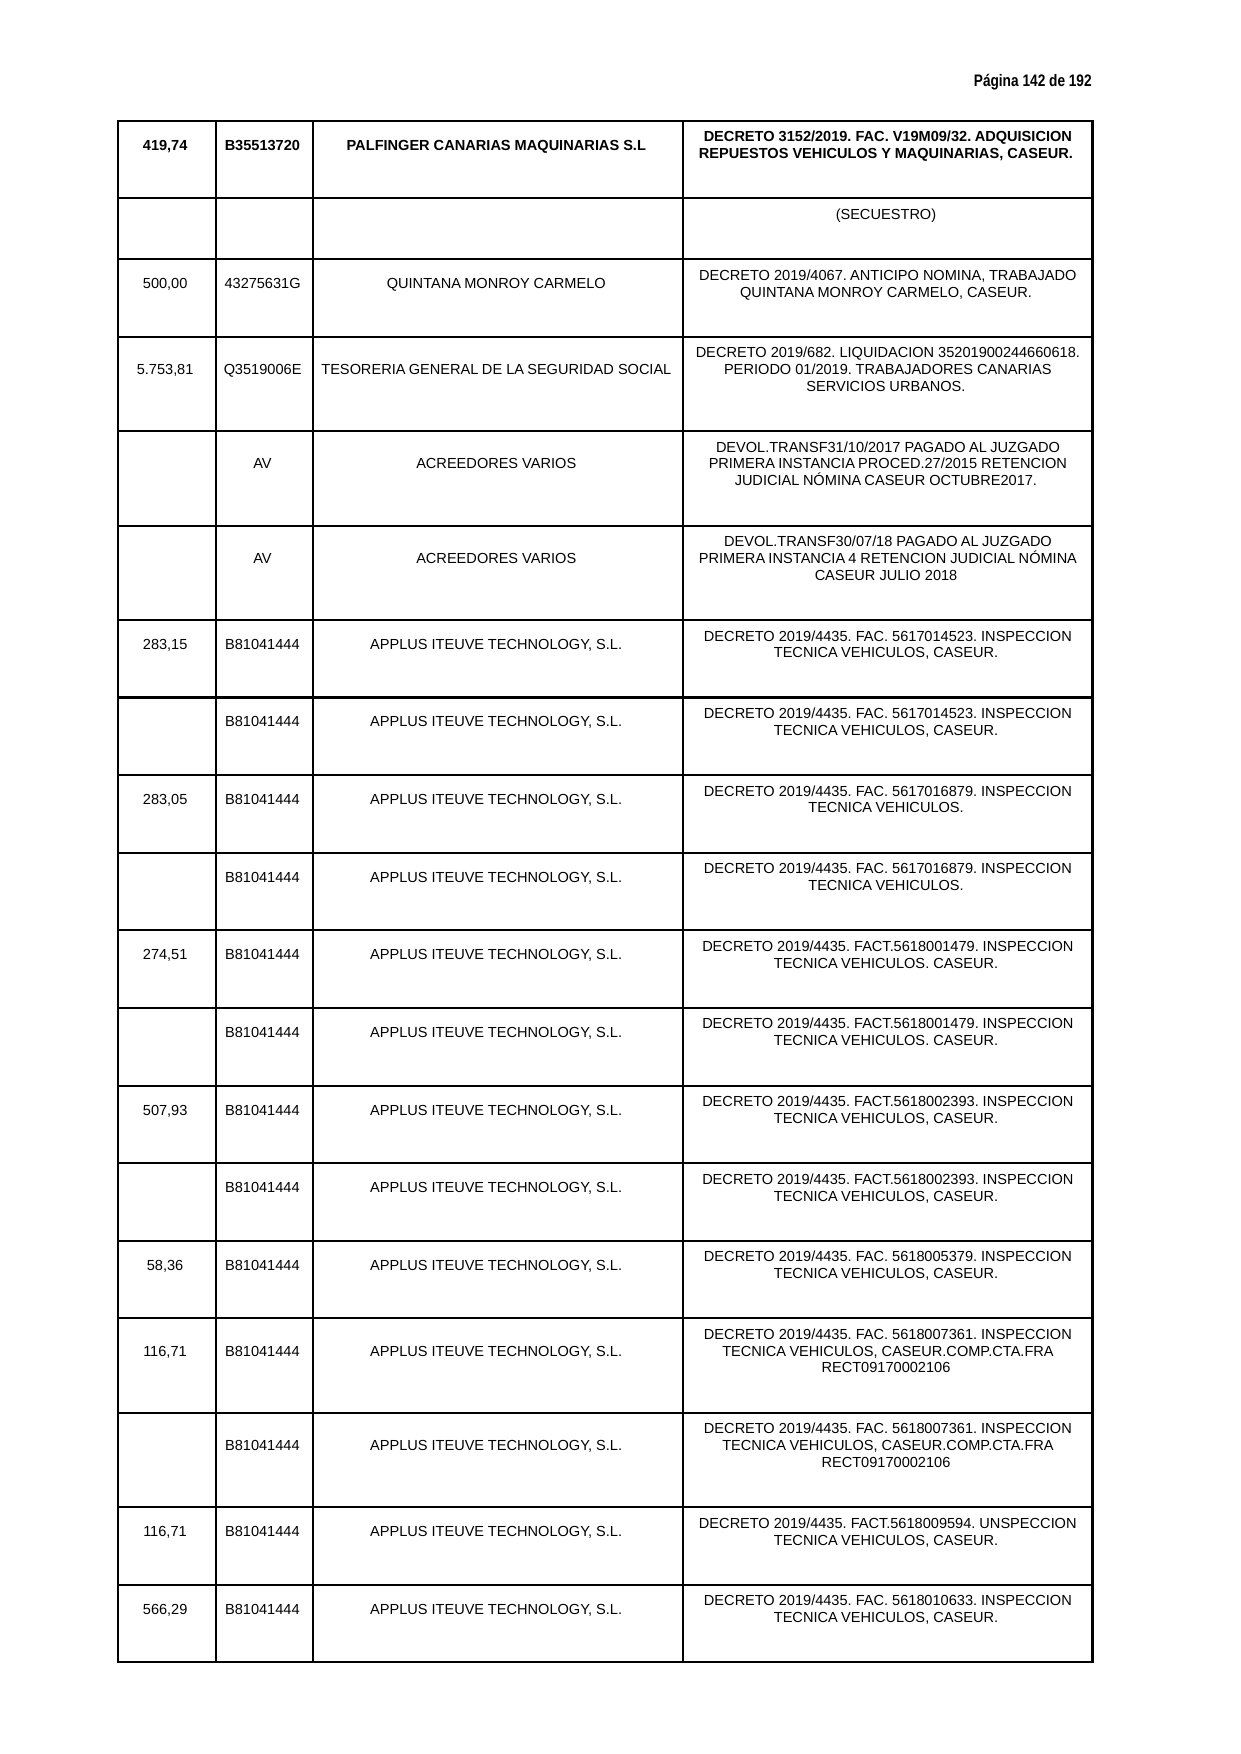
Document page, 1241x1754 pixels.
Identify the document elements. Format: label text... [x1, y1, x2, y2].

table_cell 116,71 [119, 1319, 215, 1412]
table_cell B81041444 [217, 699, 312, 774]
table_cell APPLUS ITEUVE TECHNOLOGY, S.L. [314, 854, 682, 929]
table_cell DECRETO 2019/4067. ANTICIPO NOMINA, TRABAJADO QUINTANA MONROY CARMELO, CASEUR. [684, 260, 1091, 336]
table_header B35513720 [217, 122, 312, 197]
table_cell [314, 199, 682, 258]
table_cell B81041444 [217, 1319, 312, 1412]
table_cell DECRETO 2019/4435. FAC. 5617016879. INSPECCION TECNICA VEHICULOS. [684, 854, 1091, 929]
table_cell DECRETO 2019/4435. FACT.5618002393. INSPECCION TECNICA VEHICULOS, CASEUR. [684, 1087, 1091, 1162]
table_cell B81041444 [217, 1009, 312, 1084]
table_cell DECRETO 2019/4435. FACT.5618001479. INSPECCION TECNICA VEHICULOS. CASEUR. [684, 931, 1091, 1007]
table_cell 116,71 [119, 1508, 215, 1584]
table_cell B81041444 [217, 1508, 312, 1584]
table_cell DEVOL.TRANSF30/07/18 PAGADO AL JUZGADO PRIMERA INSTANCIA 4 RETENCION JUDICIAL NÓMINA CASEUR JULIO 2018 [684, 527, 1091, 619]
table_cell 274,51 [119, 931, 215, 1007]
table_cell APPLUS ITEUVE TECHNOLOGY, S.L. [314, 776, 682, 852]
table_cell [119, 527, 215, 619]
table_cell 58,36 [119, 1242, 215, 1317]
table_header DECRETO 3152/2019. FAC. V19M09/32. ADQUISICION REPUESTOS VEHICULOS Y MAQUINARIAS, CASEUR. [684, 122, 1091, 197]
table_cell ACREEDORES VARIOS [314, 527, 682, 619]
table_cell DECRETO 2019/4435. FAC. 5617014523. INSPECCION TECNICA VEHICULOS, CASEUR. [684, 699, 1091, 774]
table_cell [119, 1414, 215, 1506]
table_cell DECRETO 2019/4435. FAC. 5618010633. INSPECCION TECNICA VEHICULOS, CASEUR. [684, 1586, 1091, 1661]
table_cell APPLUS ITEUVE TECHNOLOGY, S.L. [314, 1242, 682, 1317]
table_cell ACREEDORES VARIOS [314, 432, 682, 524]
table_cell B81041444 [217, 776, 312, 852]
table_cell B81041444 [217, 1164, 312, 1240]
table_cell Q3519006E [217, 338, 312, 430]
table_cell APPLUS ITEUVE TECHNOLOGY, S.L. [314, 621, 682, 696]
table_cell APPLUS ITEUVE TECHNOLOGY, S.L. [314, 1164, 682, 1240]
table_cell APPLUS ITEUVE TECHNOLOGY, S.L. [314, 1009, 682, 1084]
table_cell [119, 1009, 215, 1084]
table_cell [119, 854, 215, 929]
table_cell 5.753,81 [119, 338, 215, 430]
table_cell TESORERIA GENERAL DE LA SEGURIDAD SOCIAL [314, 338, 682, 430]
table_cell [217, 199, 312, 258]
table_header 419,74 [119, 122, 215, 197]
table_cell DECRETO 2019/4435. FAC. 5618005379. INSPECCION TECNICA VEHICULOS, CASEUR. [684, 1242, 1091, 1317]
table_cell DECRETO 2019/682. LIQUIDACION 35201900244660618. PERIODO 01/2019. TRABAJADORES CANARIAS SERVICIOS URBANOS. [684, 338, 1091, 430]
table_cell 43275631G [217, 260, 312, 336]
table_cell APPLUS ITEUVE TECHNOLOGY, S.L. [314, 1508, 682, 1584]
table_cell APPLUS ITEUVE TECHNOLOGY, S.L. [314, 1414, 682, 1506]
table_cell B81041444 [217, 854, 312, 929]
table_cell AV [217, 527, 312, 619]
table_cell B81041444 [217, 1414, 312, 1506]
table_cell [119, 199, 215, 258]
table_cell B81041444 [217, 1586, 312, 1661]
table_cell DECRETO 2019/4435. FAC. 5618007361. INSPECCION TECNICA VEHICULOS, CASEUR.COMP.CTA.FRA RECT09170002106 [684, 1319, 1091, 1412]
table_cell APPLUS ITEUVE TECHNOLOGY, S.L. [314, 1586, 682, 1661]
table_cell [119, 432, 215, 524]
table_cell APPLUS ITEUVE TECHNOLOGY, S.L. [314, 1087, 682, 1162]
table_cell 566,29 [119, 1586, 215, 1661]
table_cell DECRETO 2019/4435. FAC. 5617016879. INSPECCION TECNICA VEHICULOS. [684, 776, 1091, 852]
table_cell DECRETO 2019/4435. FACT.5618002393. INSPECCION TECNICA VEHICULOS, CASEUR. [684, 1164, 1091, 1240]
table_cell B81041444 [217, 1242, 312, 1317]
table_cell 283,05 [119, 776, 215, 852]
table_cell DECRETO 2019/4435. FAC. 5617014523. INSPECCION TECNICA VEHICULOS, CASEUR. [684, 621, 1091, 696]
table_cell B81041444 [217, 621, 312, 696]
table_cell DECRETO 2019/4435. FACT.5618009594. UNSPECCION TECNICA VEHICULOS, CASEUR. [684, 1508, 1091, 1584]
table_cell [119, 1164, 215, 1240]
table_cell AV [217, 432, 312, 524]
table_cell (SECUESTRO) [684, 199, 1091, 258]
table_cell 283,15 [119, 621, 215, 696]
table_cell B81041444 [217, 1087, 312, 1162]
table_cell APPLUS ITEUVE TECHNOLOGY, S.L. [314, 699, 682, 774]
table_cell 500,00 [119, 260, 215, 336]
table_cell DECRETO 2019/4435. FACT.5618001479. INSPECCION TECNICA VEHICULOS. CASEUR. [684, 1009, 1091, 1084]
table_cell DEVOL.TRANSF31/10/2017 PAGADO AL JUZGADO PRIMERA INSTANCIA PROCED.27/2015 RETENCION JUDICIAL NÓMINA CASEUR OCTUBRE2017. [684, 432, 1091, 524]
table_cell APPLUS ITEUVE TECHNOLOGY, S.L. [314, 931, 682, 1007]
table_cell APPLUS ITEUVE TECHNOLOGY, S.L. [314, 1319, 682, 1412]
table_cell 507,93 [119, 1087, 215, 1162]
table_header PALFINGER CANARIAS MAQUINARIAS S.L [314, 122, 682, 197]
table_cell DECRETO 2019/4435. FAC. 5618007361. INSPECCION TECNICA VEHICULOS, CASEUR.COMP.CTA.FRA RECT09170002106 [684, 1414, 1091, 1506]
table_cell [119, 699, 215, 774]
table_cell QUINTANA MONROY CARMELO [314, 260, 682, 336]
table_cell B81041444 [217, 931, 312, 1007]
